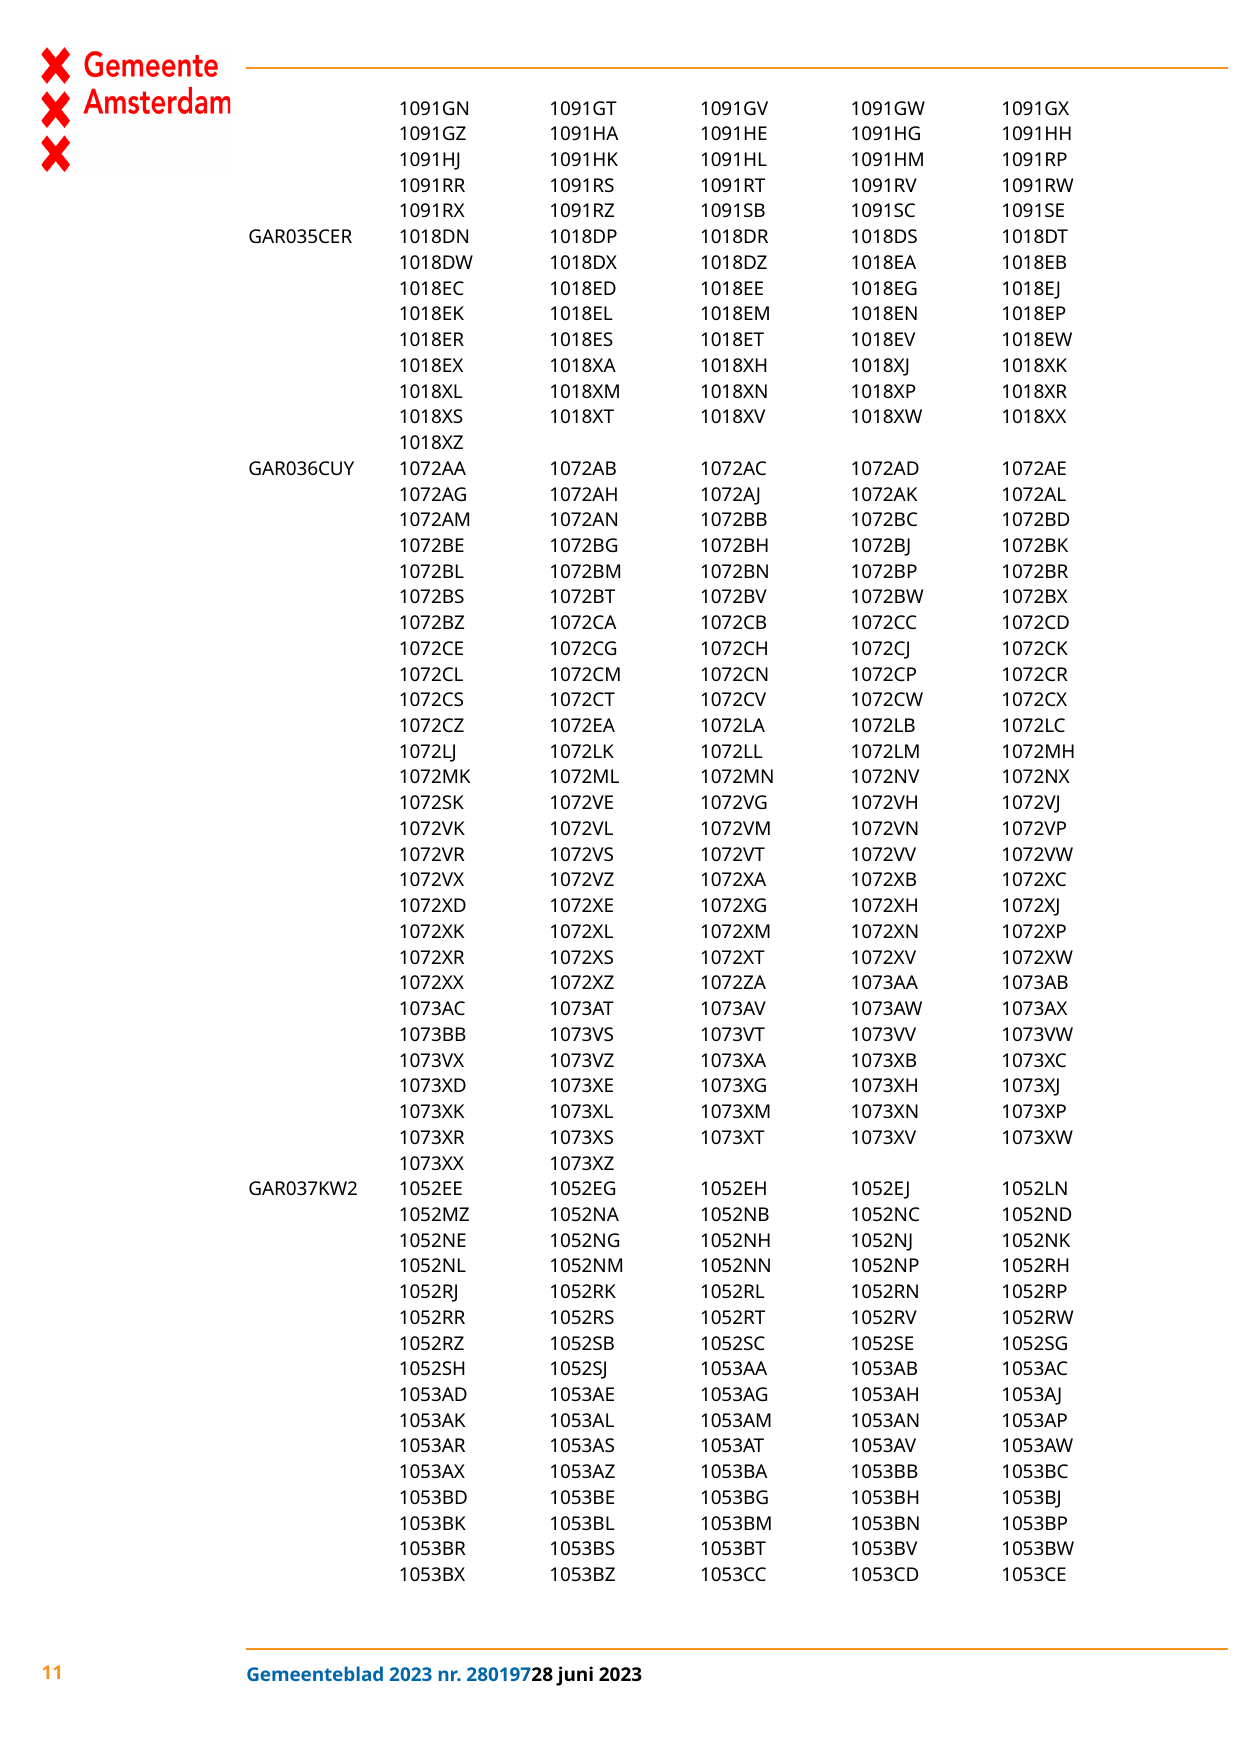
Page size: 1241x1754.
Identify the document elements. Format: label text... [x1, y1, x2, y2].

table_cell 1053BW [1001, 1536, 1152, 1561]
table_cell 1018XN [700, 378, 850, 403]
table_cell 1073XH [850, 1073, 1001, 1098]
table_cell [248, 1381, 398, 1407]
table_cell 1072VG [700, 790, 850, 815]
table_cell [248, 558, 398, 584]
table_cell 1018XR [1001, 378, 1152, 403]
table_cell 1018EM [700, 301, 850, 326]
table_cell 1053AW [1001, 1433, 1152, 1458]
table_cell 1018XH [700, 352, 850, 378]
table_cell 1072VJ [1001, 790, 1152, 815]
table_cell 1072CR [1001, 661, 1152, 687]
table_cell 1072XX [399, 970, 549, 995]
table_cell 1018DP [549, 224, 700, 249]
table_cell 1072AK [850, 481, 1001, 506]
table_cell 1072NX [1001, 764, 1152, 789]
table_cell 1073XR [399, 1124, 549, 1150]
table_cell [248, 95, 398, 121]
table_cell 1018EW [1001, 326, 1152, 352]
table_cell 1018XT [549, 404, 700, 429]
table_cell 1072XA [700, 867, 850, 892]
table_cell 1052NM [549, 1253, 700, 1278]
table_cell 1072CX [1001, 687, 1152, 712]
table_cell [248, 378, 398, 403]
table_cell 1072VR [399, 841, 549, 867]
table_cell 1073AV [700, 995, 850, 1021]
table_cell 1052LN [1001, 1175, 1152, 1201]
table_cell [248, 815, 398, 841]
table_cell 1018EL [549, 301, 700, 326]
table_cell 1073VX [399, 1047, 549, 1072]
table_cell 1053BZ [549, 1561, 700, 1587]
table_cell 1072AA [399, 455, 549, 481]
table_cell 1053AD [399, 1381, 549, 1407]
table_cell 1072CT [549, 687, 700, 712]
table_cell [248, 429, 398, 455]
table_cell 1091HJ [399, 146, 549, 172]
table_cell 1053AX [399, 1459, 549, 1484]
table_cell [248, 995, 398, 1021]
table_cell 1072BM [549, 558, 700, 584]
table_cell [248, 687, 398, 712]
table_cell [248, 738, 398, 764]
table_cell 1072BC [850, 506, 1001, 532]
table_cell 1018EB [1001, 249, 1152, 275]
table_cell 1072XT [700, 944, 850, 969]
table_cell 1018XM [549, 378, 700, 403]
table_cell 1052SJ [549, 1356, 700, 1381]
table_cell 1091RR [399, 172, 549, 198]
table_cell 1052NL [399, 1253, 549, 1278]
table_cell 1052SG [1001, 1330, 1152, 1356]
table_cell 1091GW [850, 95, 1001, 121]
table_cell [248, 1510, 398, 1536]
table_cell 1091HM [850, 146, 1001, 172]
table_cell 1072XP [1001, 918, 1152, 944]
table_cell 1053BS [549, 1536, 700, 1561]
table_cell 1072CL [399, 661, 549, 687]
table_cell 1073XV [850, 1124, 1001, 1150]
table_cell 1053AJ [1001, 1381, 1152, 1407]
table_cell 1072CA [549, 609, 700, 635]
table_cell 1052SC [700, 1330, 850, 1356]
table_cell 1053BP [1001, 1510, 1152, 1536]
table_cell 1072BX [1001, 584, 1152, 609]
table_cell 1073XC [1001, 1047, 1152, 1072]
table_cell 1018XA [549, 352, 700, 378]
table_cell 1072VN [850, 815, 1001, 841]
table_cell 1072CD [1001, 609, 1152, 635]
table_cell 1018EE [700, 275, 850, 301]
table_cell 1052EE [399, 1175, 549, 1201]
table_cell 1091RP [1001, 146, 1152, 172]
table_cell 1072BE [399, 532, 549, 558]
table_cell 1018DT [1001, 224, 1152, 249]
table_cell 1091RZ [549, 198, 700, 223]
table_cell 1072BB [700, 506, 850, 532]
table_cell 1072XE [549, 893, 700, 918]
table_cell 1018EX [399, 352, 549, 378]
table_cell 1072XH [850, 893, 1001, 918]
table_cell 1018XW [850, 404, 1001, 429]
table_cell 1052NH [700, 1227, 850, 1253]
table_cell 1052NK [1001, 1227, 1152, 1253]
table_cell [248, 712, 398, 738]
table_cell [850, 429, 1001, 455]
table_cell [248, 970, 398, 995]
table_cell 1091SC [850, 198, 1001, 223]
table_cell 1091HE [700, 121, 850, 146]
table_cell 1072BK [1001, 532, 1152, 558]
table_cell 1072AH [549, 481, 700, 506]
table_cell 1073XK [399, 1098, 549, 1124]
table_cell 1072XC [1001, 867, 1152, 892]
table_cell 1073XL [549, 1098, 700, 1124]
table_cell 1072BZ [399, 609, 549, 635]
table_cell 1018EN [850, 301, 1001, 326]
table_cell 1072BR [1001, 558, 1152, 584]
table_cell 1072XZ [549, 970, 700, 995]
table_cell 1072AE [1001, 455, 1152, 481]
table_cell [248, 172, 398, 198]
table_cell 1072ML [549, 764, 700, 789]
table_cell 1053AV [850, 1433, 1001, 1458]
table_cell [1001, 1150, 1152, 1175]
table_cell [248, 275, 398, 301]
table_cell 1072VZ [549, 867, 700, 892]
table_cell 1072CM [549, 661, 700, 687]
table_cell 1053BT [700, 1536, 850, 1561]
table_cell 1053BX [399, 1561, 549, 1587]
table_cell 1053BJ [1001, 1484, 1152, 1510]
table_cell 1052RJ [399, 1278, 549, 1304]
table_cell 1053CD [850, 1561, 1001, 1587]
table_cell 1018ER [399, 326, 549, 352]
table_cell 1073AC [399, 995, 549, 1021]
table_cell 1053BE [549, 1484, 700, 1510]
table_cell 1091RV [850, 172, 1001, 198]
table_cell 1053AN [850, 1407, 1001, 1433]
table_cell 1053AG [700, 1381, 850, 1407]
table_cell 1052RR [399, 1304, 549, 1330]
table_cell 1073XJ [1001, 1073, 1152, 1098]
table_cell 1072BS [399, 584, 549, 609]
table_cell 1072XW [1001, 944, 1152, 969]
table_cell [248, 1047, 398, 1072]
table_cell 1072XR [399, 944, 549, 969]
table_cell 1018XS [399, 404, 549, 429]
table_cell 1072AJ [700, 481, 850, 506]
table_cell [248, 1407, 398, 1433]
table_cell 1072AG [399, 481, 549, 506]
table_cell 1053CC [700, 1561, 850, 1587]
table_cell [248, 1304, 398, 1330]
table_cell 1053BL [549, 1510, 700, 1536]
table_cell [248, 532, 398, 558]
table_cell 1072AM [399, 506, 549, 532]
table_cell 1072LB [850, 712, 1001, 738]
table_cell 1091SE [1001, 198, 1152, 223]
table_cell [248, 893, 398, 918]
table_cell 1052RL [700, 1278, 850, 1304]
table_cell 1072CK [1001, 635, 1152, 661]
table_cell GAR036CUY [248, 455, 398, 481]
table_cell 1091RW [1001, 172, 1152, 198]
table_cell 1072SK [399, 790, 549, 815]
table_cell [248, 404, 398, 429]
table_cell 1018XX [1001, 404, 1152, 429]
table_cell 1052RZ [399, 1330, 549, 1356]
table_cell 1052RS [549, 1304, 700, 1330]
table_cell 1072VT [700, 841, 850, 867]
table_cell 1073AW [850, 995, 1001, 1021]
table_cell 1091HG [850, 121, 1001, 146]
table_cell [248, 1278, 398, 1304]
table_cell 1053BC [1001, 1459, 1152, 1484]
table_cell 1072LJ [399, 738, 549, 764]
table_cell 1052RH [1001, 1253, 1152, 1278]
table_cell [248, 609, 398, 635]
table_cell 1053BB [850, 1459, 1001, 1484]
table_cell 1052MZ [399, 1201, 549, 1227]
table_cell 1072BD [1001, 506, 1152, 532]
table_cell 1073XG [700, 1073, 850, 1098]
table_cell 1053BG [700, 1484, 850, 1510]
table_cell 1053AP [1001, 1407, 1152, 1433]
table_cell 1072VL [549, 815, 700, 841]
table_cell [248, 1124, 398, 1150]
table_cell 1091HK [549, 146, 700, 172]
table_cell 1072VP [1001, 815, 1152, 841]
table_cell 1018XL [399, 378, 549, 403]
table_cell 1072MK [399, 764, 549, 789]
table_cell 1052NB [700, 1201, 850, 1227]
table_cell 1073XD [399, 1073, 549, 1098]
table_cell [248, 1227, 398, 1253]
table_cell 1073AT [549, 995, 700, 1021]
table_cell 1072CP [850, 661, 1001, 687]
table_cell 1072CN [700, 661, 850, 687]
table_cell 1073BB [399, 1021, 549, 1047]
table_cell 1072VM [700, 815, 850, 841]
table_cell 1018ES [549, 326, 700, 352]
table_cell 1072VS [549, 841, 700, 867]
table_cell 1053AA [700, 1356, 850, 1381]
table_cell 1052RT [700, 1304, 850, 1330]
table_cell 1053BK [399, 1510, 549, 1536]
table_cell GAR037KW2 [248, 1175, 398, 1201]
table_cell 1052NG [549, 1227, 700, 1253]
table_cell 1091SB [700, 198, 850, 223]
table_cell 1091HA [549, 121, 700, 146]
table_cell 1072AL [1001, 481, 1152, 506]
table_cell 1053AL [549, 1407, 700, 1433]
table_cell 1072EA [549, 712, 700, 738]
table_cell 1053AT [700, 1433, 850, 1458]
table_cell [248, 841, 398, 867]
table_cell 1072CB [700, 609, 850, 635]
table_cell 1053AK [399, 1407, 549, 1433]
table_cell [248, 1561, 398, 1587]
table_cell [700, 1150, 850, 1175]
table_cell 1053BH [850, 1484, 1001, 1510]
table_cell 1073AX [1001, 995, 1152, 1021]
table_cell 1073XT [700, 1124, 850, 1150]
table_cell 1072ZA [700, 970, 850, 995]
table_cell 1091GN [399, 95, 549, 121]
table_cell 1018XP [850, 378, 1001, 403]
table_cell 1091RT [700, 172, 850, 198]
table_cell 1018EA [850, 249, 1001, 275]
picture [41, 47, 231, 172]
table_cell 1018DR [700, 224, 850, 249]
table_cell 1072BV [700, 584, 850, 609]
table_cell 1073XN [850, 1098, 1001, 1124]
table_cell 1052EG [549, 1175, 700, 1201]
table_cell 1053BD [399, 1484, 549, 1510]
table_cell 1091GT [549, 95, 700, 121]
table_cell [248, 1150, 398, 1175]
table_cell 1072LC [1001, 712, 1152, 738]
table_cell [248, 301, 398, 326]
table_cell 1073XB [850, 1047, 1001, 1072]
table_cell 1052RV [850, 1304, 1001, 1330]
table_cell [850, 1150, 1001, 1175]
table_cell 1018EV [850, 326, 1001, 352]
table_cell [549, 429, 700, 455]
table_cell 1072XM [700, 918, 850, 944]
table_cell 1072XD [399, 893, 549, 918]
table_cell 1052ND [1001, 1201, 1152, 1227]
table_cell 1053BM [700, 1510, 850, 1536]
table_cell [248, 661, 398, 687]
table_cell 1053BV [850, 1536, 1001, 1561]
table_cell 1072XV [850, 944, 1001, 969]
table_cell 1052RP [1001, 1278, 1152, 1304]
table_cell 1052RW [1001, 1304, 1152, 1330]
table_cell 1053BA [700, 1459, 850, 1484]
table_cell [248, 1536, 398, 1561]
table_cell [248, 506, 398, 532]
table_cell 1073VZ [549, 1047, 700, 1072]
table_cell 1073XA [700, 1047, 850, 1072]
table_cell 1091RS [549, 172, 700, 198]
table_cell 1072AC [700, 455, 850, 481]
table_cell [248, 1021, 398, 1047]
table_cell 1053CE [1001, 1561, 1152, 1587]
table_cell [700, 429, 850, 455]
table_cell [248, 1433, 398, 1458]
table_cell 1072VH [850, 790, 1001, 815]
table_cell 1053BN [850, 1510, 1001, 1536]
table_cell 1052RN [850, 1278, 1001, 1304]
table_cell [248, 481, 398, 506]
table_cell 1053AB [850, 1356, 1001, 1381]
table_cell 1018XZ [399, 429, 549, 455]
table_cell 1072CG [549, 635, 700, 661]
table_cell [248, 918, 398, 944]
table_cell 1073XP [1001, 1098, 1152, 1124]
table_cell 1018EJ [1001, 275, 1152, 301]
table_cell [248, 352, 398, 378]
table_cell [248, 764, 398, 789]
table_cell 1072BG [549, 532, 700, 558]
table_cell 1052SB [549, 1330, 700, 1356]
table_cell 1018ED [549, 275, 700, 301]
table_cell [248, 1201, 398, 1227]
table_cell 1018EC [399, 275, 549, 301]
table_cell 1053AZ [549, 1459, 700, 1484]
table_cell 1072BT [549, 584, 700, 609]
table_cell 1072VE [549, 790, 700, 815]
table_cell 1073AA [850, 970, 1001, 995]
table_cell 1091GV [700, 95, 850, 121]
table_cell 1073XW [1001, 1124, 1152, 1150]
table_cell 1073VS [549, 1021, 700, 1047]
table_cell [248, 249, 398, 275]
table_cell 1091GX [1001, 95, 1152, 121]
table_cell 1053AE [549, 1381, 700, 1407]
table_cell 1052EH [700, 1175, 850, 1201]
table_cell [248, 1484, 398, 1510]
table_cell 1073VW [1001, 1021, 1152, 1047]
table_cell GAR035CER [248, 224, 398, 249]
table_cell 1073VT [700, 1021, 850, 1047]
table_cell 1072VV [850, 841, 1001, 867]
table_cell 1072LA [700, 712, 850, 738]
table_cell 1073AB [1001, 970, 1152, 995]
table_cell 1072CW [850, 687, 1001, 712]
table_cell 1052NP [850, 1253, 1001, 1278]
table_cell 1072MN [700, 764, 850, 789]
table_cell 1018DW [399, 249, 549, 275]
table_cell 1072CE [399, 635, 549, 661]
table_cell 1072CC [850, 609, 1001, 635]
table_cell 1052NJ [850, 1227, 1001, 1253]
table_cell 1053AC [1001, 1356, 1152, 1381]
table_cell 1018DS [850, 224, 1001, 249]
table_cell [248, 198, 398, 223]
table_cell 1072LK [549, 738, 700, 764]
table_cell 1018EK [399, 301, 549, 326]
table_cell 1072XS [549, 944, 700, 969]
table_cell [248, 1330, 398, 1356]
table_cell 1072AB [549, 455, 700, 481]
table_cell 1073XE [549, 1073, 700, 1098]
table_cell 1091RX [399, 198, 549, 223]
table_cell 1073XX [399, 1150, 549, 1175]
table_cell 1072XK [399, 918, 549, 944]
table_cell 1091GZ [399, 121, 549, 146]
table_cell 1052NA [549, 1201, 700, 1227]
table_cell 1073XM [700, 1098, 850, 1124]
table_cell 1053AS [549, 1433, 700, 1458]
table_cell 1072MH [1001, 738, 1152, 764]
table_cell 1018ET [700, 326, 850, 352]
table_cell 1073XS [549, 1124, 700, 1150]
table_cell 1091HH [1001, 121, 1152, 146]
table_cell [248, 1356, 398, 1381]
table_cell [248, 790, 398, 815]
table_cell 1072XB [850, 867, 1001, 892]
table_cell 1072XG [700, 893, 850, 918]
table_cell 1072VW [1001, 841, 1152, 867]
table_cell [248, 635, 398, 661]
table_cell 1072BL [399, 558, 549, 584]
table_cell 1072BP [850, 558, 1001, 584]
table_cell 1072CZ [399, 712, 549, 738]
table_cell 1052NN [700, 1253, 850, 1278]
table_cell 1072LM [850, 738, 1001, 764]
table_cell 1018XK [1001, 352, 1152, 378]
table_cell 1072AN [549, 506, 700, 532]
table_cell 1072VK [399, 815, 549, 841]
table_cell 1072VX [399, 867, 549, 892]
table_cell 1053AR [399, 1433, 549, 1458]
table_cell [248, 1253, 398, 1278]
table_cell 1052SH [399, 1356, 549, 1381]
table_cell 1053BR [399, 1536, 549, 1561]
table_cell 1052RK [549, 1278, 700, 1304]
table_cell 1053AH [850, 1381, 1001, 1407]
table_cell [248, 1073, 398, 1098]
table_cell 1073XZ [549, 1150, 700, 1175]
table_cell 1018DZ [700, 249, 850, 275]
table_cell 1018DN [399, 224, 549, 249]
table_cell 1072XN [850, 918, 1001, 944]
table_cell 1072CJ [850, 635, 1001, 661]
table_cell 1052NE [399, 1227, 549, 1253]
table_cell 1072CH [700, 635, 850, 661]
table_cell 1072BJ [850, 532, 1001, 558]
table_cell [248, 944, 398, 969]
table_cell 1053AM [700, 1407, 850, 1433]
table_cell 1072XJ [1001, 893, 1152, 918]
table_cell [1001, 429, 1152, 455]
table_cell 1052SE [850, 1330, 1001, 1356]
table_cell 1072BN [700, 558, 850, 584]
table_cell [248, 867, 398, 892]
table_cell 1052NC [850, 1201, 1001, 1227]
table_cell 1073VV [850, 1021, 1001, 1047]
table_cell 1072BW [850, 584, 1001, 609]
table_cell 1072CV [700, 687, 850, 712]
table_cell 1072CS [399, 687, 549, 712]
table_cell 1072AD [850, 455, 1001, 481]
table_cell 1052EJ [850, 1175, 1001, 1201]
table_cell 1072BH [700, 532, 850, 558]
table_cell 1072XL [549, 918, 700, 944]
table_cell [248, 1098, 398, 1124]
table_cell 1091HL [700, 146, 850, 172]
table_cell 1072NV [850, 764, 1001, 789]
table_cell 1018XV [700, 404, 850, 429]
table_cell [248, 584, 398, 609]
table_cell [248, 121, 398, 146]
table_cell [248, 146, 398, 172]
table_cell 1018EG [850, 275, 1001, 301]
table_cell [248, 1459, 398, 1484]
table_cell [248, 326, 398, 352]
table_cell 1072LL [700, 738, 850, 764]
table_cell 1018DX [549, 249, 700, 275]
table_cell 1018EP [1001, 301, 1152, 326]
table_cell 1018XJ [850, 352, 1001, 378]
